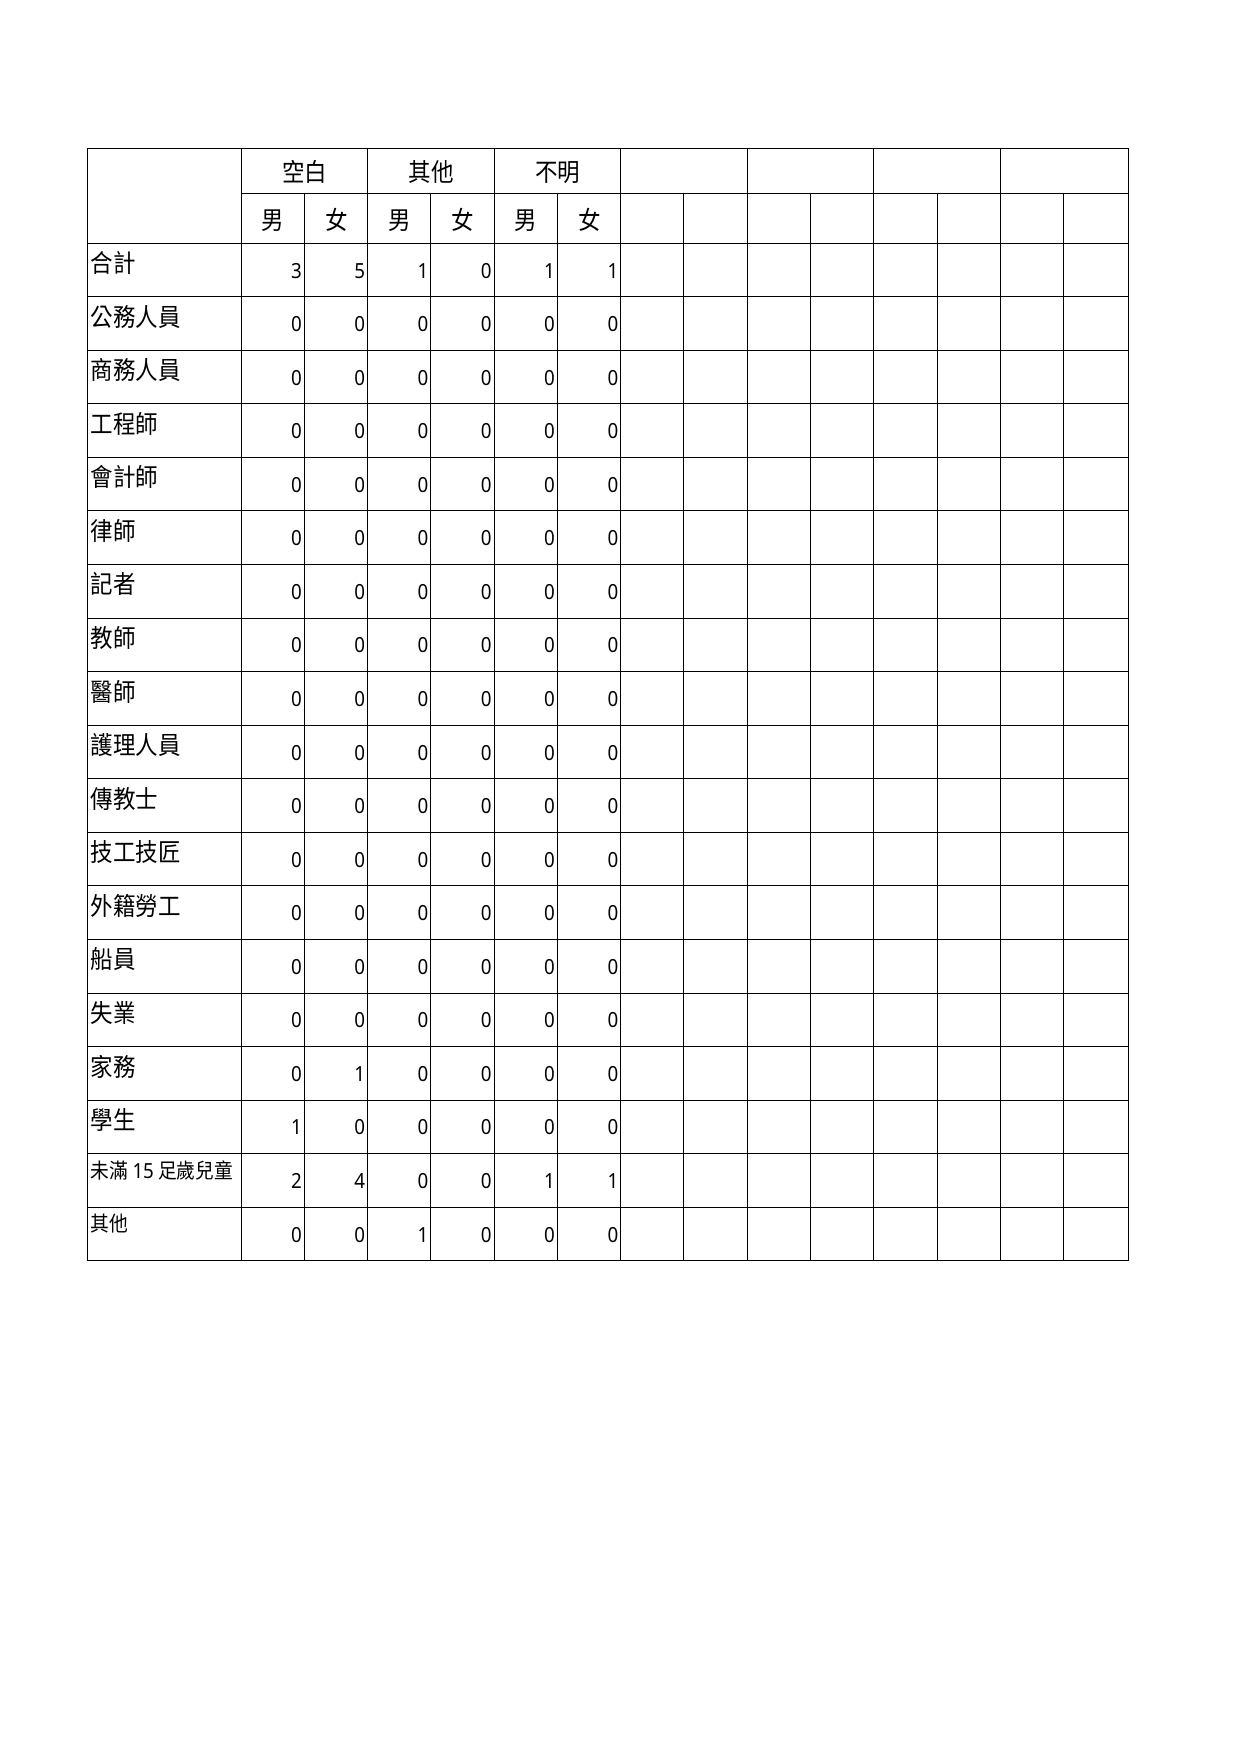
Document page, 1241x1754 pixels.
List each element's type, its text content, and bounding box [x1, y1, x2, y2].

table_cell 0 [305, 511, 367, 564]
table_cell 醫師 [88, 672, 241, 724]
table_cell [1001, 511, 1063, 564]
table_cell 0 [558, 994, 620, 1046]
table_header [748, 149, 873, 193]
table_cell [874, 1047, 937, 1099]
table_cell [1001, 1047, 1063, 1099]
table_cell 0 [495, 458, 557, 510]
table_cell [938, 672, 1000, 724]
table_cell [1064, 351, 1128, 403]
table_cell 商務人員 [88, 351, 241, 403]
table_cell [748, 833, 810, 885]
table_cell 0 [305, 886, 367, 939]
table_cell 0 [305, 351, 367, 403]
table_cell 0 [368, 726, 430, 778]
table_cell 合計 [88, 244, 241, 296]
table_cell 0 [305, 297, 367, 350]
table_header [621, 149, 747, 193]
table_cell [684, 565, 747, 617]
table_cell 0 [431, 779, 494, 832]
table_cell [1001, 404, 1063, 457]
table_cell 0 [242, 779, 304, 832]
table_cell [874, 726, 937, 778]
table_cell [811, 726, 873, 778]
table_cell [684, 833, 747, 885]
table_cell 0 [368, 458, 430, 510]
table_cell [621, 886, 683, 939]
table_cell [874, 779, 937, 832]
table_cell 會計師 [88, 458, 241, 510]
table_cell 0 [368, 1047, 430, 1099]
table_cell 0 [242, 940, 304, 992]
table_cell [874, 244, 937, 296]
table_cell 0 [368, 833, 430, 885]
table_header [874, 149, 1000, 193]
table_cell [621, 244, 683, 296]
table_cell [938, 1047, 1000, 1099]
table_cell [1001, 244, 1063, 296]
table_cell 0 [495, 726, 557, 778]
table_cell 0 [431, 672, 494, 724]
table_cell 0 [368, 994, 430, 1046]
table_cell 男 [242, 194, 304, 243]
table_cell 0 [558, 833, 620, 885]
table_cell [1001, 886, 1063, 939]
table_cell [1001, 833, 1063, 885]
table_cell 0 [558, 619, 620, 671]
table_cell [748, 194, 810, 243]
table_cell 男 [368, 194, 430, 243]
table_cell [1064, 511, 1128, 564]
table_cell [874, 194, 937, 243]
table_cell [874, 833, 937, 885]
table_cell 0 [431, 404, 494, 457]
table_cell 0 [495, 940, 557, 992]
table_cell [811, 619, 873, 671]
table_cell [938, 619, 1000, 671]
table_cell 0 [558, 672, 620, 724]
table_cell [621, 1047, 683, 1099]
table_cell [874, 940, 937, 992]
table_cell [748, 886, 810, 939]
table_header 不明 [495, 149, 620, 193]
table_cell 0 [431, 1154, 494, 1207]
table_cell 0 [558, 297, 620, 350]
table_cell [811, 672, 873, 724]
table_cell [874, 672, 937, 724]
table_cell [684, 940, 747, 992]
table_cell [938, 726, 1000, 778]
table_cell [1064, 940, 1128, 992]
table_cell [811, 833, 873, 885]
table_cell 0 [242, 726, 304, 778]
table_cell [1001, 565, 1063, 617]
table_cell 0 [242, 565, 304, 617]
table_cell [938, 404, 1000, 457]
table_cell 學生 [88, 1101, 241, 1153]
table_cell [684, 994, 747, 1046]
table_cell [938, 779, 1000, 832]
table_cell [1001, 194, 1063, 243]
table_cell 0 [305, 994, 367, 1046]
table_cell 0 [305, 404, 367, 457]
table_cell 0 [558, 1208, 620, 1260]
table_cell 0 [305, 672, 367, 724]
table_cell [621, 940, 683, 992]
table_cell 0 [368, 779, 430, 832]
table_cell [874, 994, 937, 1046]
table_cell [621, 726, 683, 778]
table_cell [1064, 994, 1128, 1046]
table_cell 5 [305, 244, 367, 296]
table_cell [938, 194, 1000, 243]
table_header 空白 [242, 149, 367, 193]
table_header [1001, 149, 1128, 193]
table_cell 0 [368, 1101, 430, 1153]
table_cell 船員 [88, 940, 241, 992]
table_cell [621, 511, 683, 564]
table_cell [938, 244, 1000, 296]
table_cell [1001, 940, 1063, 992]
table_cell 0 [242, 511, 304, 564]
table_cell [874, 886, 937, 939]
table_cell [748, 779, 810, 832]
table_cell 工程師 [88, 404, 241, 457]
table_cell 1 [368, 1208, 430, 1260]
table_cell [811, 779, 873, 832]
table_cell 1 [305, 1047, 367, 1099]
table_cell [748, 297, 810, 350]
table_cell 0 [242, 458, 304, 510]
table_cell 其他 [88, 1208, 241, 1260]
table_cell 傳教士 [88, 779, 241, 832]
table_cell 1 [242, 1101, 304, 1153]
table_cell 0 [305, 833, 367, 885]
table_cell [874, 458, 937, 510]
table_cell [938, 1101, 1000, 1153]
table_cell [811, 194, 873, 243]
table_cell [748, 565, 810, 617]
table_cell 0 [242, 1208, 304, 1260]
table_cell [811, 351, 873, 403]
table_cell [811, 297, 873, 350]
table_cell [811, 886, 873, 939]
table_cell [938, 940, 1000, 992]
table_cell [874, 1101, 937, 1153]
table_cell [938, 351, 1000, 403]
table_cell [748, 511, 810, 564]
table_cell [938, 994, 1000, 1046]
table_cell [938, 886, 1000, 939]
table_cell [684, 1047, 747, 1099]
table_cell [684, 297, 747, 350]
table_cell 0 [431, 886, 494, 939]
table_cell 0 [495, 404, 557, 457]
table_cell 1 [495, 244, 557, 296]
table_cell 0 [558, 1101, 620, 1153]
table_cell 家務 [88, 1047, 241, 1099]
table_cell [1001, 779, 1063, 832]
table_cell 0 [558, 511, 620, 564]
table_cell [684, 886, 747, 939]
table_cell [811, 511, 873, 564]
table_cell 0 [431, 619, 494, 671]
table_cell 0 [368, 672, 430, 724]
table_cell [1001, 672, 1063, 724]
table_cell [1064, 565, 1128, 617]
table_cell [748, 619, 810, 671]
table_cell 1 [558, 244, 620, 296]
table_cell 0 [495, 672, 557, 724]
table_cell 0 [242, 351, 304, 403]
table_cell 0 [368, 886, 430, 939]
table_cell 0 [242, 1047, 304, 1099]
table_cell 0 [495, 565, 557, 617]
table_cell 2 [242, 1154, 304, 1207]
table_cell [748, 994, 810, 1046]
table_cell [811, 1101, 873, 1153]
table_cell [811, 1154, 873, 1207]
table_cell 0 [558, 351, 620, 403]
table_cell [938, 565, 1000, 617]
table_cell [1064, 886, 1128, 939]
table_cell 0 [368, 1154, 430, 1207]
table_cell [748, 1101, 810, 1153]
table_cell 0 [368, 404, 430, 457]
table_cell [811, 404, 873, 457]
table_cell [684, 1208, 747, 1260]
table_cell [938, 511, 1000, 564]
table_cell 0 [431, 1047, 494, 1099]
table_cell 3 [242, 244, 304, 296]
table_cell 0 [495, 297, 557, 350]
table_header 其他 [368, 149, 494, 193]
table_cell [1001, 994, 1063, 1046]
table_cell 1 [368, 244, 430, 296]
table_cell 0 [368, 565, 430, 617]
table_cell [938, 1208, 1000, 1260]
table_cell 0 [368, 940, 430, 992]
table_cell 0 [495, 833, 557, 885]
table_cell 0 [431, 1208, 494, 1260]
table_cell [684, 1154, 747, 1207]
table_cell [874, 511, 937, 564]
table_cell [684, 672, 747, 724]
table_cell [748, 1047, 810, 1099]
table_cell [1001, 619, 1063, 671]
table_cell 0 [242, 404, 304, 457]
table_cell 0 [431, 297, 494, 350]
table_cell [1001, 1154, 1063, 1207]
table_cell [621, 404, 683, 457]
table_cell [621, 1208, 683, 1260]
table_cell 0 [431, 1101, 494, 1153]
table_cell 0 [431, 351, 494, 403]
table_cell [938, 833, 1000, 885]
table_cell 0 [495, 779, 557, 832]
table_cell [811, 1047, 873, 1099]
table_cell 0 [305, 565, 367, 617]
table_cell 0 [495, 994, 557, 1046]
table_cell 0 [431, 833, 494, 885]
table_cell [874, 1154, 937, 1207]
table_cell [621, 565, 683, 617]
table_cell 0 [558, 404, 620, 457]
table_cell 0 [368, 511, 430, 564]
table_cell [1001, 726, 1063, 778]
table_cell [621, 297, 683, 350]
table_cell [1064, 1101, 1128, 1153]
table_cell 0 [431, 726, 494, 778]
table_cell [748, 672, 810, 724]
table_cell 教師 [88, 619, 241, 671]
table_cell [621, 1101, 683, 1153]
table_cell 0 [242, 886, 304, 939]
table_cell 外籍勞工 [88, 886, 241, 939]
table_cell 0 [495, 619, 557, 671]
table_cell [1064, 1047, 1128, 1099]
table_cell 失業 [88, 994, 241, 1046]
table_cell 1 [558, 1154, 620, 1207]
table_cell [621, 351, 683, 403]
table_cell 0 [305, 1101, 367, 1153]
table_cell 0 [431, 511, 494, 564]
table_cell 0 [431, 940, 494, 992]
table_cell 0 [558, 779, 620, 832]
table_cell [1001, 1101, 1063, 1153]
table_cell [684, 726, 747, 778]
table_cell 0 [495, 1101, 557, 1153]
table_cell 護理人員 [88, 726, 241, 778]
table_cell [874, 297, 937, 350]
table_cell [684, 194, 747, 243]
table_cell 0 [242, 619, 304, 671]
table_cell [1064, 779, 1128, 832]
table_cell 男 [495, 194, 557, 243]
table_cell [621, 994, 683, 1046]
table_cell [874, 565, 937, 617]
table_cell 未滿15足歲兒童 [88, 1154, 241, 1207]
table_cell [684, 351, 747, 403]
table_cell 0 [558, 886, 620, 939]
table_cell [621, 779, 683, 832]
table_cell 0 [305, 458, 367, 510]
table_cell 0 [431, 994, 494, 1046]
table_cell 0 [558, 726, 620, 778]
table_cell 記者 [88, 565, 241, 617]
table_cell [684, 511, 747, 564]
table_cell 0 [305, 1208, 367, 1260]
table_cell [621, 833, 683, 885]
table_cell [1064, 726, 1128, 778]
table_cell [811, 244, 873, 296]
table_cell [938, 458, 1000, 510]
table_cell [621, 672, 683, 724]
table_cell 0 [305, 726, 367, 778]
table_cell [811, 458, 873, 510]
table_cell [621, 619, 683, 671]
table_cell [684, 619, 747, 671]
table_cell 0 [368, 351, 430, 403]
table_cell [1064, 1154, 1128, 1207]
table_cell [938, 1154, 1000, 1207]
table_cell [621, 194, 683, 243]
table_cell 0 [242, 672, 304, 724]
table_cell 0 [558, 940, 620, 992]
table_cell 0 [558, 565, 620, 617]
table_cell 0 [558, 1047, 620, 1099]
table_cell 女 [305, 194, 367, 243]
table_cell [874, 404, 937, 457]
table_cell 0 [242, 297, 304, 350]
table_cell 0 [431, 244, 494, 296]
table_cell 0 [368, 297, 430, 350]
table_cell 0 [495, 351, 557, 403]
table_cell 0 [495, 511, 557, 564]
table_cell 0 [305, 619, 367, 671]
table_cell 0 [242, 994, 304, 1046]
table_cell 0 [305, 779, 367, 832]
table_cell [748, 726, 810, 778]
table_cell [684, 458, 747, 510]
table_cell 0 [431, 458, 494, 510]
table_cell 0 [305, 940, 367, 992]
table_cell [684, 244, 747, 296]
table_cell [748, 404, 810, 457]
table_cell [874, 1208, 937, 1260]
table_cell [684, 404, 747, 457]
table_cell [1064, 672, 1128, 724]
table_cell [748, 458, 810, 510]
table_cell [1001, 458, 1063, 510]
table_cell [811, 565, 873, 617]
table_cell 女 [431, 194, 494, 243]
table_cell 0 [242, 833, 304, 885]
table_cell 0 [558, 458, 620, 510]
table_cell [684, 1101, 747, 1153]
table_cell [621, 458, 683, 510]
table_cell [811, 1208, 873, 1260]
table_cell [1064, 833, 1128, 885]
table_cell 0 [495, 886, 557, 939]
table_cell [1064, 244, 1128, 296]
table_cell 0 [431, 565, 494, 617]
table_cell [748, 351, 810, 403]
table_cell 公務人員 [88, 297, 241, 350]
table_cell 0 [368, 619, 430, 671]
table_cell [621, 1154, 683, 1207]
table_cell [811, 940, 873, 992]
table_cell [684, 779, 747, 832]
table_cell [1064, 1208, 1128, 1260]
table_cell [874, 351, 937, 403]
table_cell 1 [495, 1154, 557, 1207]
table_cell [748, 1208, 810, 1260]
table_cell [1001, 351, 1063, 403]
table_cell [1064, 297, 1128, 350]
table_cell [1064, 458, 1128, 510]
table_cell 女 [558, 194, 620, 243]
table_cell 律師 [88, 511, 241, 564]
table_cell [1001, 297, 1063, 350]
table_cell 0 [495, 1208, 557, 1260]
table_cell [748, 1154, 810, 1207]
table_cell [748, 244, 810, 296]
table_cell 技工技匠 [88, 833, 241, 885]
table_cell [1064, 404, 1128, 457]
table_cell 0 [495, 1047, 557, 1099]
table_cell [1064, 619, 1128, 671]
table_cell [874, 619, 937, 671]
table_header [88, 149, 241, 243]
table_cell [938, 297, 1000, 350]
table_cell [748, 940, 810, 992]
table_cell [1001, 1208, 1063, 1260]
table_cell 4 [305, 1154, 367, 1207]
table_cell [1064, 194, 1128, 243]
table_cell [811, 994, 873, 1046]
